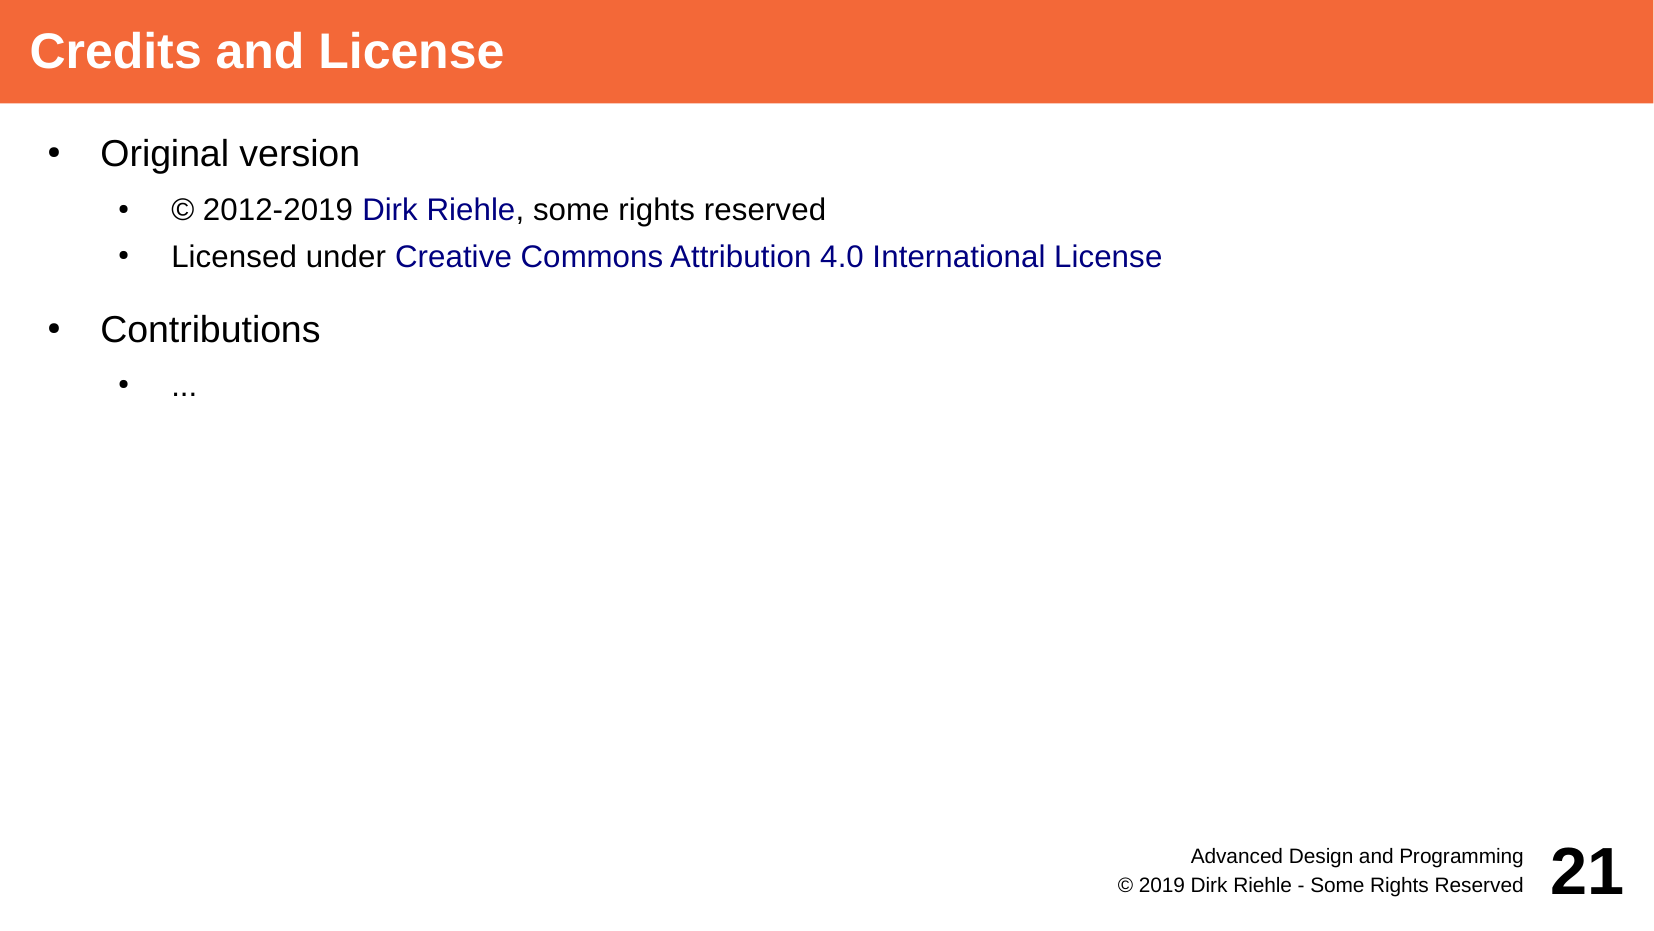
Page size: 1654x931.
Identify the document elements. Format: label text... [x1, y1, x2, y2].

list Original version © 2012-2019 Dirk Riehle, some rights reserved Licensed under Creative Commons Attribution 4.0 International License Contributions ... [29, 132, 1625, 813]
title Credits and License [0, 0, 1654, 104]
